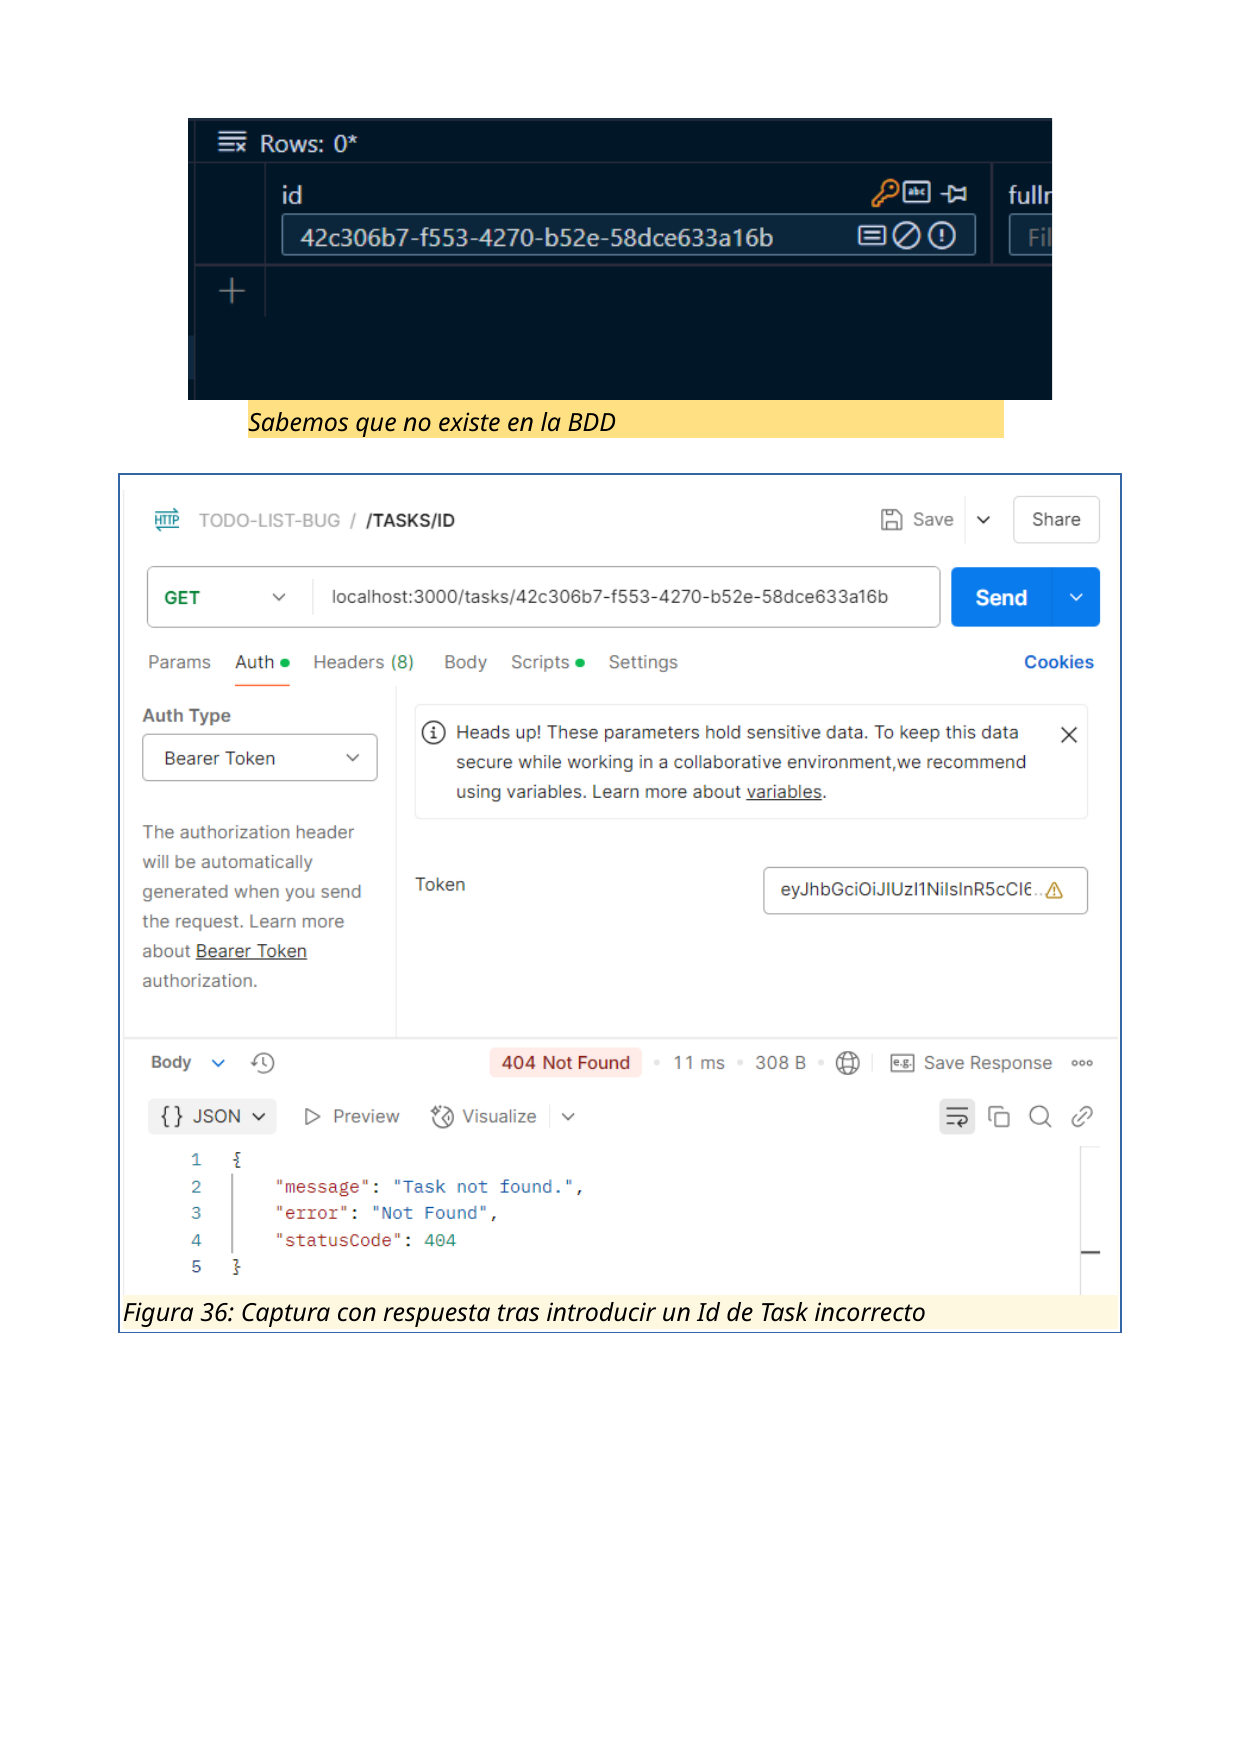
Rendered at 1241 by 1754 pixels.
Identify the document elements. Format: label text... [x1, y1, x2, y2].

picture [188, 118, 1053, 400]
picture [122, 490, 1118, 1295]
text Figura 36: Captura con respuesta tras introducir un Id de Task incorrecto [123, 1295, 1118, 1329]
text Sabemos que no existe en la BDD [248, 400, 1004, 438]
